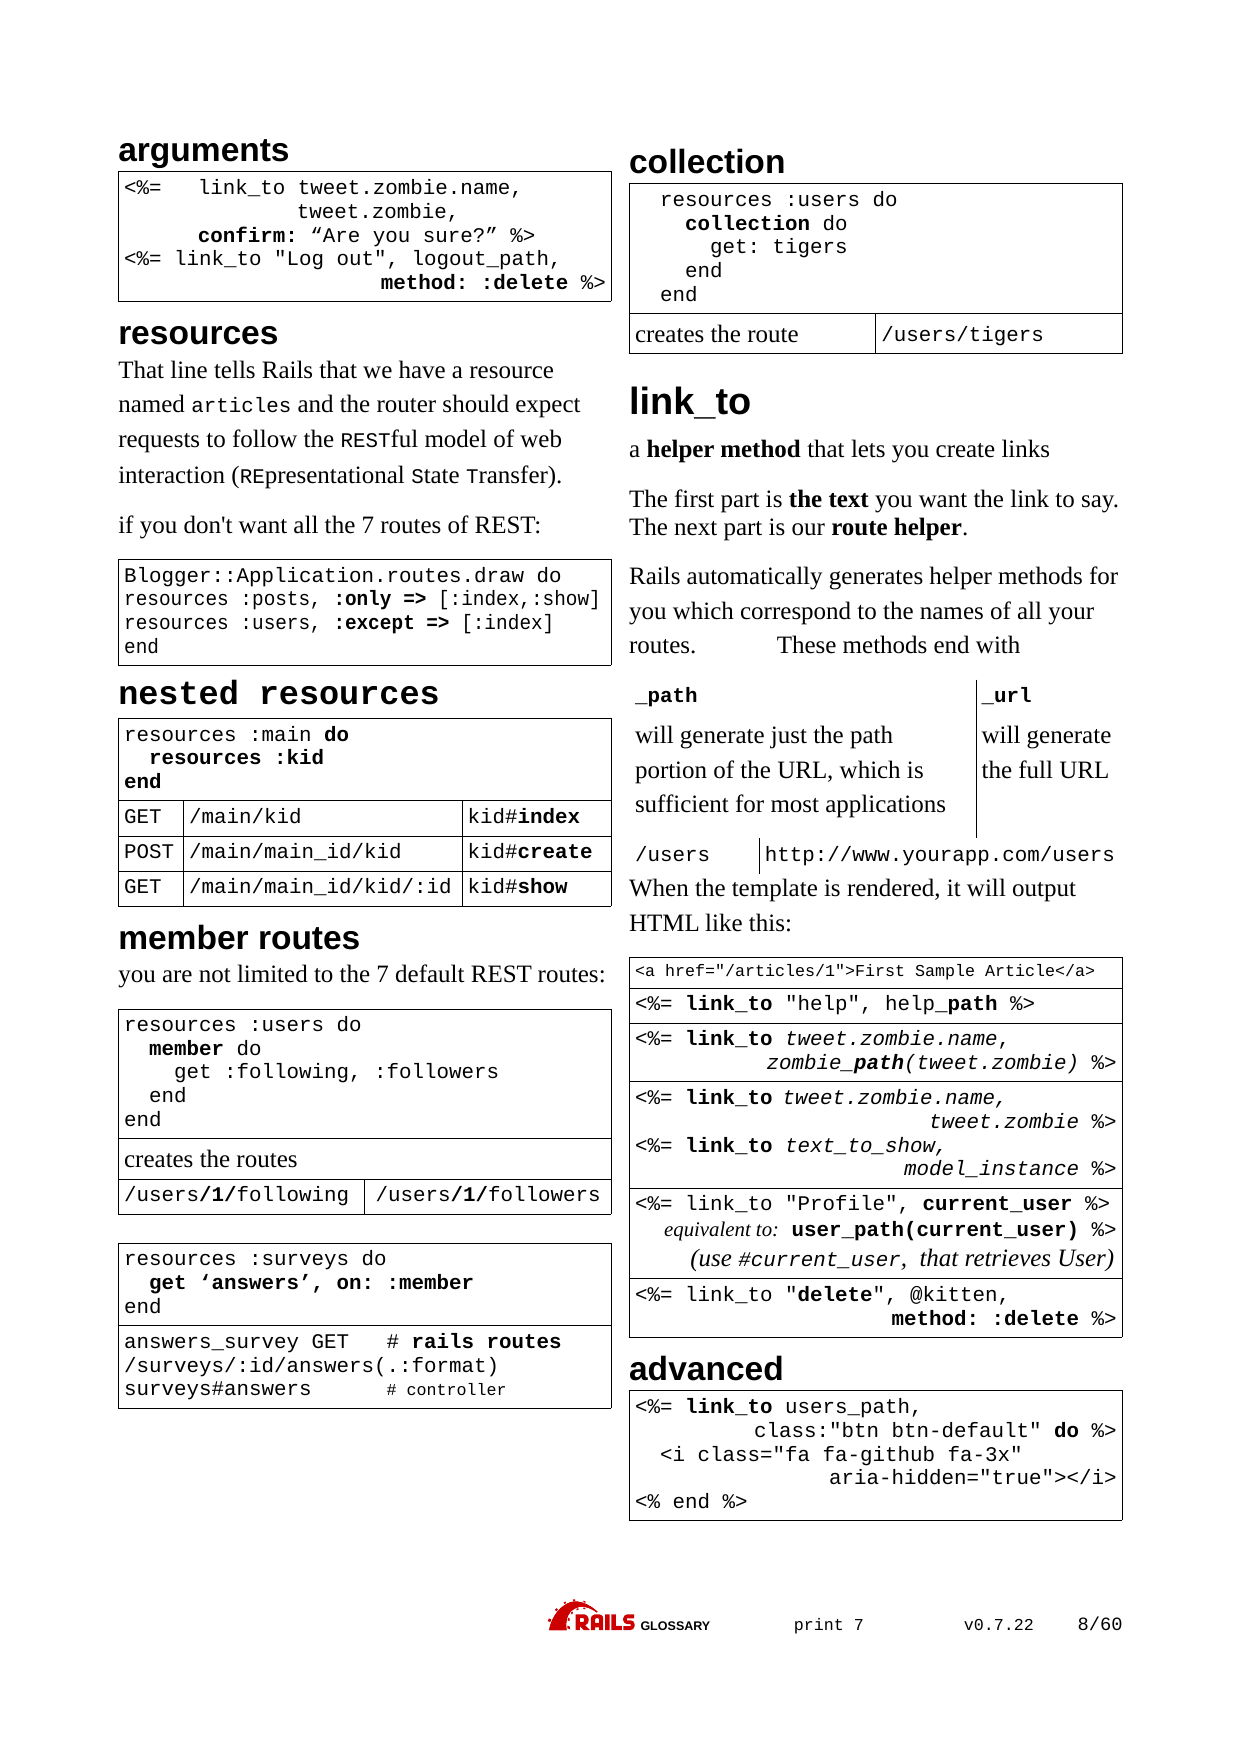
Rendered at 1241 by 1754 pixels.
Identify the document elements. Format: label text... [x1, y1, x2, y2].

table_cell /users/tigers [876, 314, 1122, 353]
table_cell <%= link_to "help", help_path %> [630, 989, 1122, 1023]
table_cell kid#create [463, 837, 611, 871]
table_cell answers_survey GET # rails routes /surveys/:id/answers(.:format) surveys#answers # controller [119, 1326, 611, 1408]
table_cell POST [119, 837, 183, 871]
table_cell GET [119, 801, 183, 836]
table_header Blogger::Application.routes.draw do resources :posts, :only => [:index,:show] resources :users, :except => [:index] end [119, 560, 611, 665]
table_cell GET [119, 872, 183, 906]
subtitle member routes [118, 918, 611, 956]
table_cell <%= link_to "delete", @kitten, method: :delete %> [630, 1279, 1122, 1337]
table_cell creates the routes [119, 1139, 611, 1178]
subtitle link_to [629, 378, 1122, 422]
table_cell <%= link_to "Profile", current_user %> equivalent to: user_path(current_user) %> (use #current_user, that retrieves User) [630, 1189, 1122, 1278]
table_cell http://www.yourapp.com/users [760, 838, 1122, 873]
text a helper method that lets you create links [629, 434, 1122, 463]
table_cell /main/kid [184, 801, 462, 836]
table_cell /main/main_id/kid/:id [184, 872, 462, 906]
text The first part is the text you want the link to say. [629, 484, 1122, 512]
text you are not limited to the 7 default REST routes: [118, 959, 611, 988]
table_cell creates the route [630, 314, 875, 353]
text if you don't want all the 7 routes of REST: [118, 510, 611, 538]
subtitle arguments [118, 130, 611, 168]
text When the template is rendered, it will output HTML like this: [629, 873, 1122, 937]
text The next part is our route helper. [629, 512, 1122, 541]
table_header resources :users do member do get :following, :followers end end [119, 1010, 611, 1138]
table_cell /users [629, 838, 759, 873]
table_cell <%= link_to tweet.zombie.name, tweet.zombie %> <%= link_to text_to_show, model_instance %> [630, 1082, 1122, 1188]
table_header <a href="/articles/1">First Sample Article</a> [630, 958, 1122, 987]
table_header <%= link_to users_path, class:"btn btn-default" do %> <i class="fa fa-github fa-3x" aria-hidden="true"></i> <% end %> [630, 1391, 1122, 1520]
table_header _url [977, 680, 1122, 714]
table_cell will generate just the path portion of the URL, which is sufficient for most applications [629, 715, 976, 838]
table_cell kid#index [463, 801, 611, 836]
text That line tells Rails that we have a resource named articles and the router should expect requests to follow the RESTful model of web interaction (REpresentational State Transfer). [118, 355, 611, 489]
subtitle advanced [629, 1349, 1122, 1387]
table_header _path [629, 680, 976, 714]
table_cell kid#show [463, 872, 611, 906]
table_header resources :users do collection do get: tigers end end [630, 184, 1122, 313]
text Rails automatically generates helper methods for you which correspond to the names of all your routes. These methods end with [629, 561, 1122, 659]
table_cell <%= link_to tweet.zombie.name, zombie_path(tweet.zombie) %> [630, 1024, 1122, 1081]
table_cell will generate the full URL [977, 715, 1122, 838]
table_header <%= link_to tweet.zombie.name, tweet.zombie, confirm: “Are you sure?” %> <%= link_to "Log out", logout_path, method: :delete %> [119, 172, 611, 301]
table_header resources :main do resources :kid end [119, 719, 611, 800]
subtitle nested resources [118, 677, 611, 715]
table_cell /main/main_id/kid [184, 837, 462, 871]
table_cell /users/1/following [119, 1180, 364, 1214]
table_cell /users/1/followers [365, 1180, 611, 1214]
subtitle resources [118, 313, 611, 352]
table_header resources :surveys do get ‘answers’, on: :member end [119, 1244, 611, 1325]
subtitle collection [629, 142, 1122, 180]
